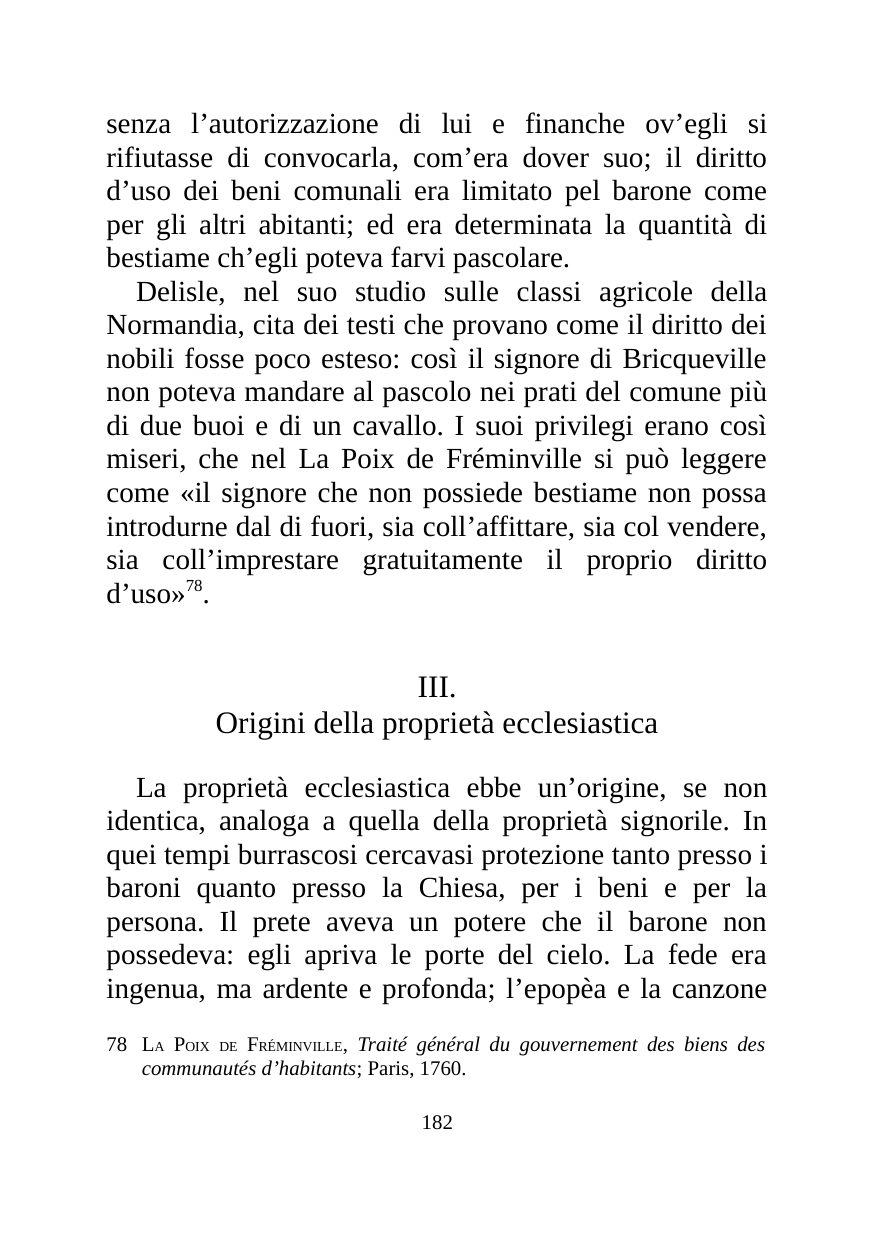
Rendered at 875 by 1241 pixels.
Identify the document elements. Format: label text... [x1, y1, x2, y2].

text La Poix de Fréminville, Traité général du gouvernement des biens des communautés d’habitants; Paris, 1760. [106, 1032, 768, 1080]
text Delisle, nel suo studio sulle classi agricole della Normandia, cita dei testi che provano come il diritto dei nobili fosse poco esteso: così il signore di Bricqueville non poteva mandare al pascolo nei prati del comune più di due buoi e di un cavallo. I suoi privilegi erano così miseri, che nel La Poix de Fréminville si può leggere come «il signore che non possiede bestiame non possa introdurne dal di fuori, sia coll’affittare, sia col vendere, sia coll’imprestare gratuitamente il proprio diritto d’uso». [106, 274, 768, 609]
text senza l’autorizzazione di lui e finanche ov’egli si rifiutasse di convocarla, com’era dover suo; il diritto d’uso dei beni comunali era limitato pel barone come per gli altri abitanti; ed era determinata la quantità di bestiame ch’egli poteva farvi pascolare. [106, 106, 768, 274]
text La proprietà ecclesiastica ebbe un’origine, se non identica, analoga a quella della proprietà signorile. In quei tempi burrascosi cercavasi protezione tanto presso i baroni quanto presso la Chiesa, per i beni e per la persona. Il prete aveva un potere che il barone non possedeva: egli apriva le porte del cielo. La fede era ingenua, ma ardente e profonda; l’epopèa e la canzone [106, 770, 768, 1004]
subtitle III. Origini della proprietà ecclesiastica [106, 668, 768, 740]
